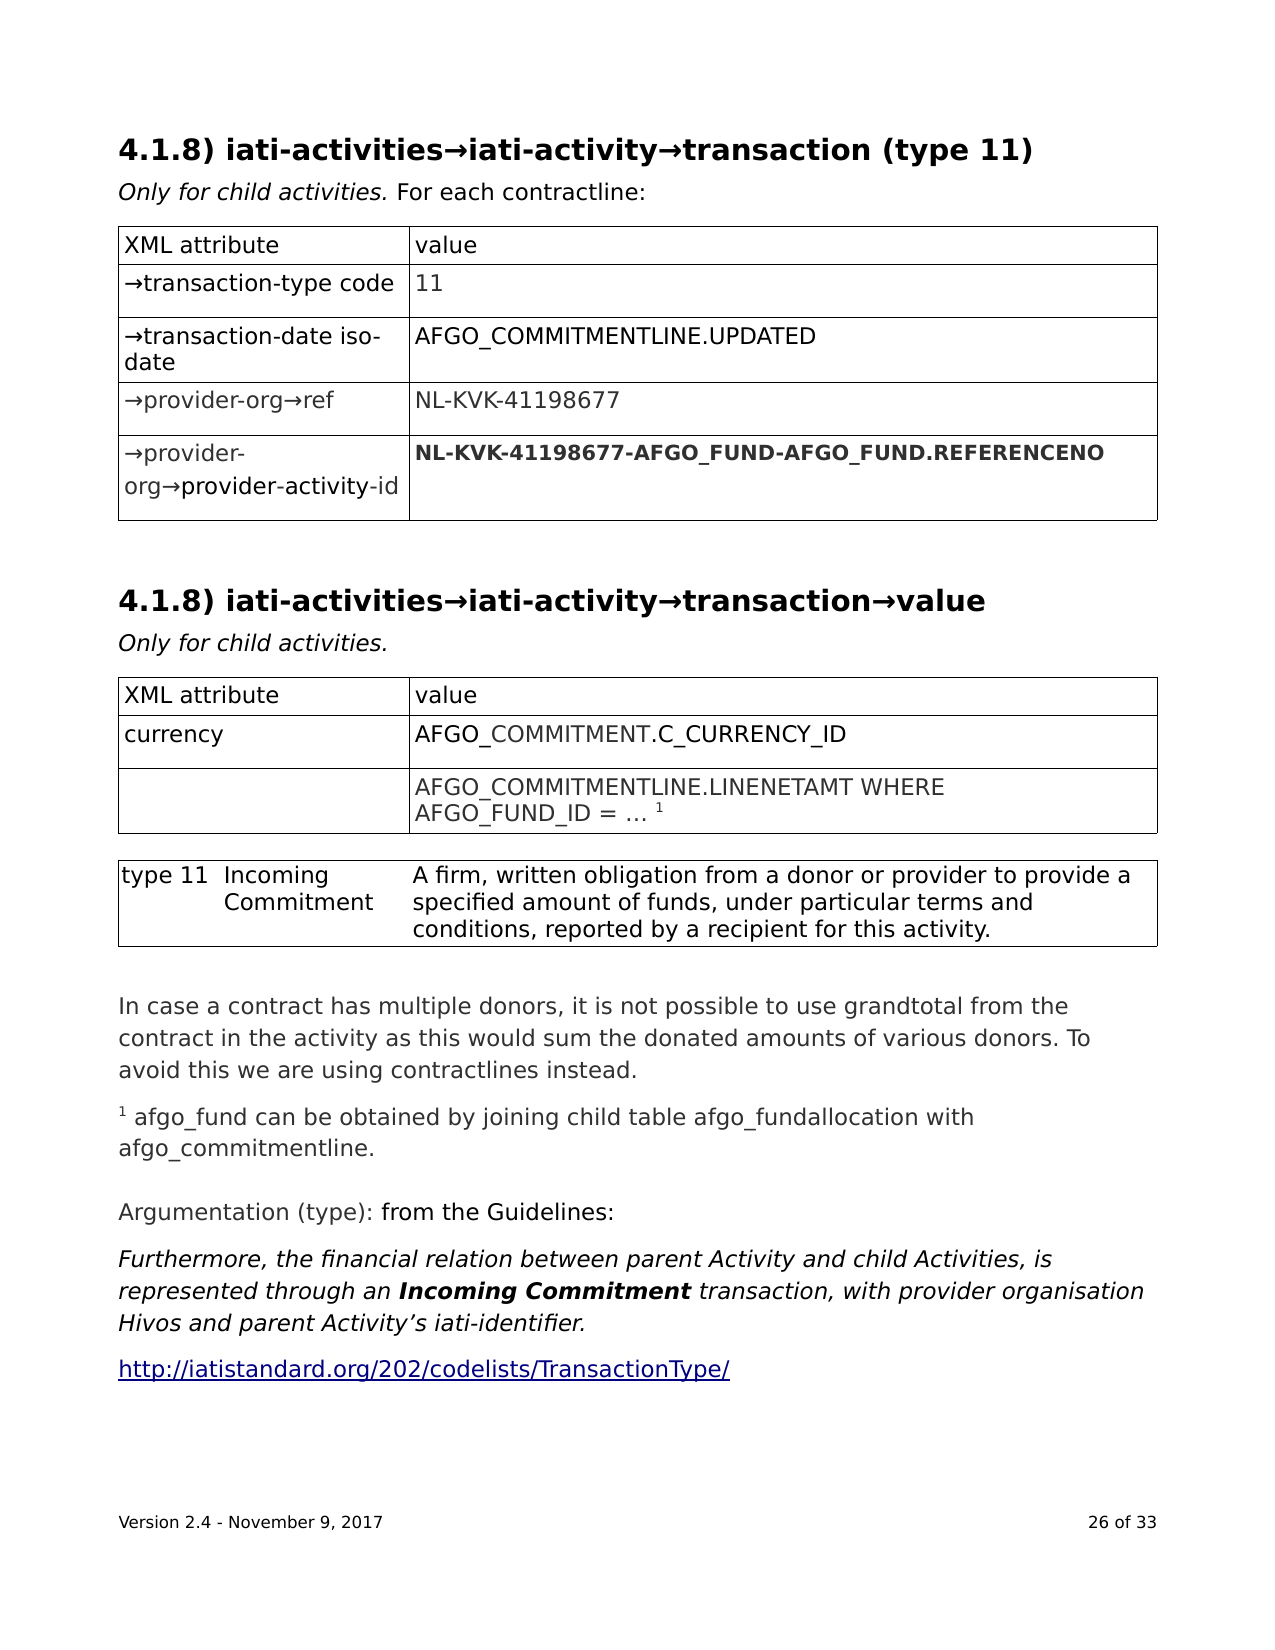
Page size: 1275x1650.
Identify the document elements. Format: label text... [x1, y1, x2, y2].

text http://iatistandard.org/202/codelists/TransactionType/ [118, 1357, 1157, 1383]
text Furthermore, the financial relation between parent Activity and child Activities, is represented through an Incoming Commitment transaction, with provider organisation Hivos and parent Activity’s iati-identifier. [118, 1246, 1157, 1337]
table_header type 11 [119, 861, 221, 946]
table_cell AFGO_COMMITMENTLINE.UPDATED [410, 318, 1157, 382]
table_header value [410, 678, 1157, 715]
table_cell NL-KVK-41198677-AFGO_FUND-AFGO_FUND.REFERENCENO [410, 436, 1157, 520]
table_cell 11 [410, 265, 1157, 317]
subtitle 4.1.8) iati-activities→iati-activity→transaction (type 11) [118, 133, 1157, 167]
table_cell AFGO_COMMITMENT.C_CURRENCY_ID [410, 716, 1157, 768]
text In case a contract has multiple donors, it is not possible to use grandtotal from the contract in the activity as this would sum the donated amounts of various donors. To avoid this we are using contractlines instead. [118, 993, 1157, 1084]
table_cell →provider-org→provider-activity-id [119, 436, 409, 520]
text Only for child activities. [118, 630, 1157, 657]
table_cell currency [119, 716, 409, 768]
text Only for child activities. For each contractline: [118, 179, 1157, 206]
table_header XML attribute [119, 227, 409, 264]
subtitle 4.1.8) iati-activities→iati-activity→transaction→value [118, 584, 1157, 618]
text 1 afgo_fund can be obtained by joining child table afgo_fundallocation with afgo_commitmentline. Argumentation (type): from the Guidelines: [118, 1104, 1157, 1226]
table_cell AFGO_COMMITMENTLINE.LINENETAMT WHERE AFGO_FUND_ID = … 1 [410, 769, 1157, 833]
table_header value [410, 227, 1157, 264]
table_cell NL-KVK-41198677 [410, 383, 1157, 435]
table_header Incoming Commitment [221, 861, 409, 946]
table_cell [119, 769, 409, 833]
table_cell →transaction-type code [119, 265, 409, 317]
table_header XML attribute [119, 678, 409, 715]
table_header A firm, written obligation from a donor or provider to provide a specified amount of funds, under particular terms and conditions, reported by a recipient for this activity. [409, 861, 1157, 946]
table_cell →transaction-date iso-date [119, 318, 409, 382]
table_cell →provider-org→ref [119, 383, 409, 435]
